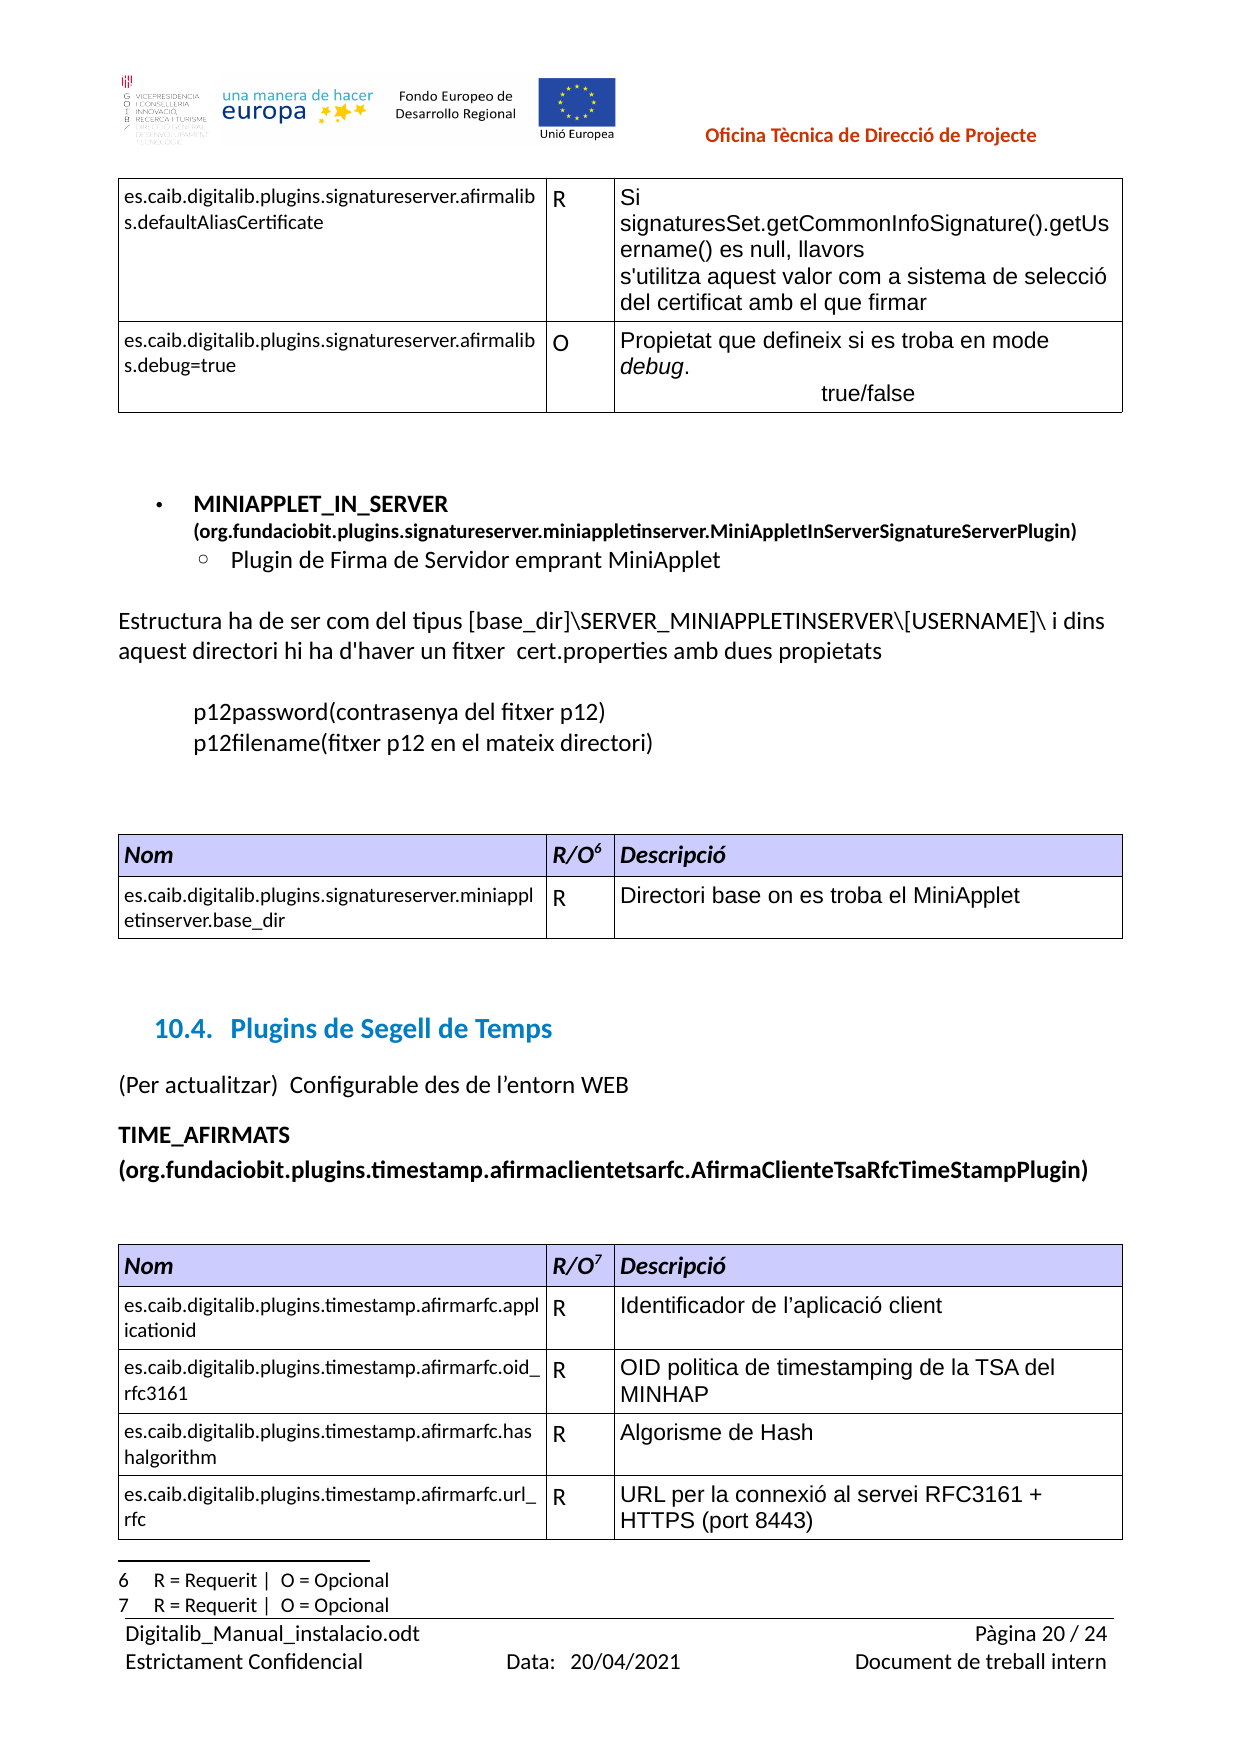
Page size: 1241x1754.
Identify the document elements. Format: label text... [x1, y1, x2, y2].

list MINIAPPLET_IN_SERVER (org.fundaciobit.plugins.signatureserver.miniappletinserver.MiniAppletInServerSignatureServerPlugin) [156, 488, 1122, 544]
table_cell Algorisme de Hash [615, 1414, 1122, 1475]
table_header R/O [547, 835, 614, 876]
table_cell es.caib.digitalib.plugins.signatureserver.miniappletinserver.base_dir [119, 877, 546, 938]
table_header Nom [119, 835, 546, 876]
table_cell es.caib.digitalib.plugins.timestamp.afirmarfc.hashalgorithm [119, 1414, 546, 1475]
table_cell R [547, 1287, 614, 1348]
text Estructura ha de ser com del tipus [base_dir]\SERVER_MINIAPPLETINSERVER\[USERNAME]\ i dins aquest directori hi ha d'haver un fitxer cert.properties amb dues propietats [118, 605, 1122, 666]
picture [118, 73, 213, 147]
table_cell Si signaturesSet.getCommonInfoSignature().getUsername() es null, llavors s'utilitza aquest valor com a sistema de selecció del certificat amb el que firmar [615, 179, 1122, 321]
table_cell Identificador de l’aplicació client [615, 1287, 1122, 1348]
table_cell es.caib.digitalib.plugins.timestamp.afirmarfc.oid_rfc3161 [119, 1350, 546, 1413]
table_cell es.caib.digitalib.plugins.signatureserver.afirmalibs.defaultAliasCertificate [119, 179, 546, 321]
list Plugin de Firma de Servidor emprant MiniApplet [193, 544, 1122, 574]
table_cell URL per la connexió al servei RFC3161 + HTTPS (port 8443) [615, 1476, 1122, 1539]
text p12password(contrasenya del fitxer p12) [118, 697, 1122, 727]
table_cell R [547, 1476, 614, 1539]
subtitle Plugins de Segell de Temps [153, 1010, 1122, 1046]
text (Per actualitzar) Configurable des de l’entorn WEB [118, 1069, 1122, 1100]
table_cell R [547, 877, 614, 938]
table_cell Directori base on es troba el MiniApplet [615, 877, 1122, 938]
table_header Descripció [615, 1245, 1122, 1286]
text p12filename(fitxer p12 en el mateix directori) [118, 727, 1122, 758]
table_cell R [547, 179, 614, 321]
table_cell OID politica de timestamping de la TSA del MINHAP [615, 1350, 1122, 1413]
table_cell es.caib.digitalib.plugins.timestamp.afirmarfc.applicationid [119, 1287, 546, 1348]
table_header R/O [547, 1245, 614, 1286]
picture [219, 73, 621, 147]
table_cell es.caib.digitalib.plugins.timestamp.afirmarfc.url_rfc [119, 1476, 546, 1539]
table_cell es.caib.digitalib.plugins.signatureserver.afirmalibs.debug=true [119, 322, 546, 412]
table_header Nom [119, 1245, 546, 1286]
table_cell Propietat que defineix si es troba en mode debug. true/false [615, 322, 1122, 412]
table_cell R [547, 1350, 614, 1413]
text TIME_AFIRMATS (org.fundaciobit.plugins.timestamp.afirmaclientetsarfc.AfirmaClienteTsaRfcTimeStampPlugin) [118, 1119, 1122, 1184]
table_cell R [547, 1414, 614, 1475]
table_cell O [547, 322, 614, 412]
table_header Descripció [615, 835, 1122, 876]
